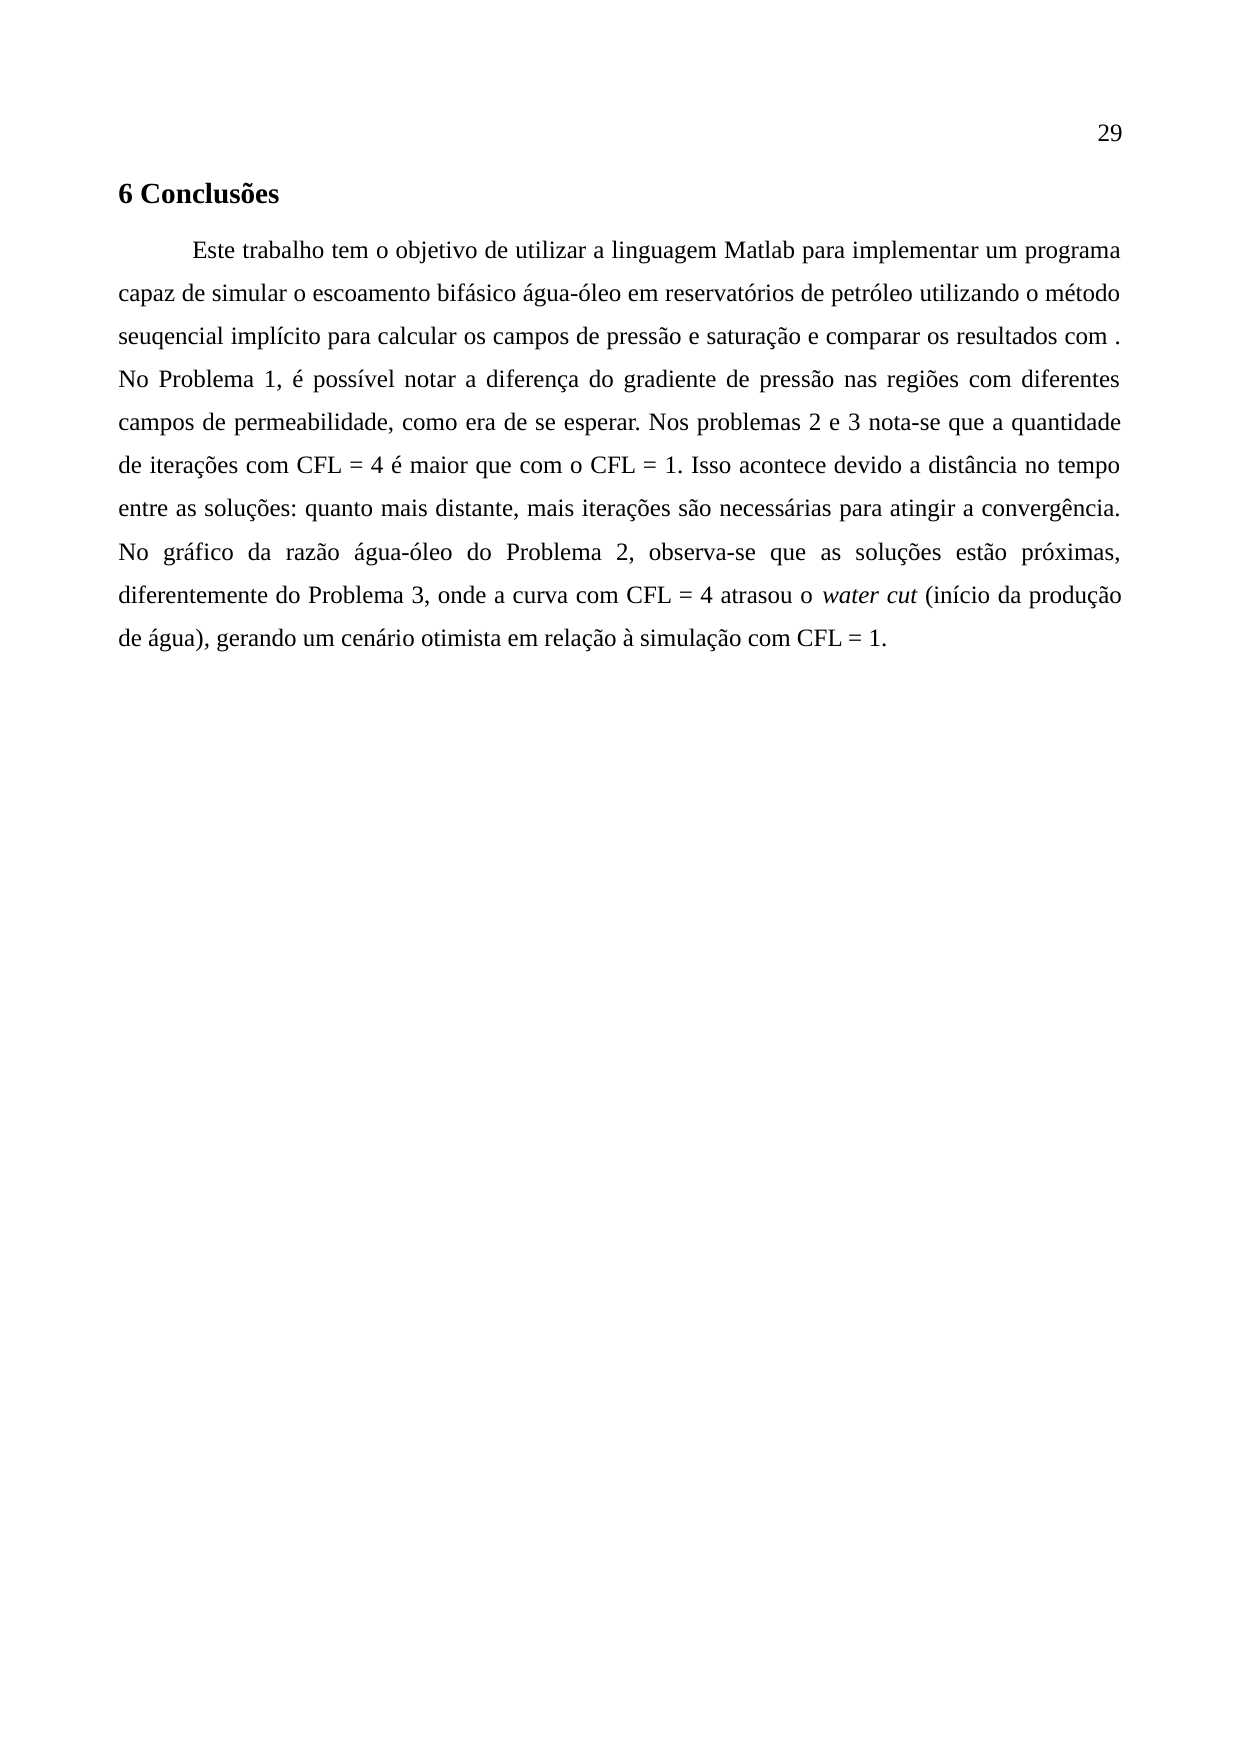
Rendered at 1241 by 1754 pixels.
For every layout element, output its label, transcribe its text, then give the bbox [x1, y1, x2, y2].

subtitle 6 Conclusões [118, 176, 1122, 210]
text Este trabalho tem o objetivo de utilizar a linguagem Matlab para implementar um programa capaz de simular o escoamento bifásico água-óleo em reservatórios de petróleo utilizando o método seuqencial implícito para calcular os campos de pressão e saturação e comparar os resultados com . No Problema 1, é possível notar a diferença do gradiente de pressão nas regiões com diferentes campos de permeabilidade, como era de se esperar. Nos problemas 2 e 3 nota-se que a quantidade de iterações com CFL = 4 é maior que com o CFL = 1. Isso acontece devido a distância no tempo entre as soluções: quanto mais distante, mais iterações são necessárias para atingir a convergência. No gráfico da razão água-óleo do Problema 2, observa-se que as soluções estão próximas, diferentemente do Problema 3, onde a curva com CFL = 4 atrasou o water cut (início da produção de água), gerando um cenário otimista em relação à simulação com CFL = 1. [118, 235, 1122, 652]
